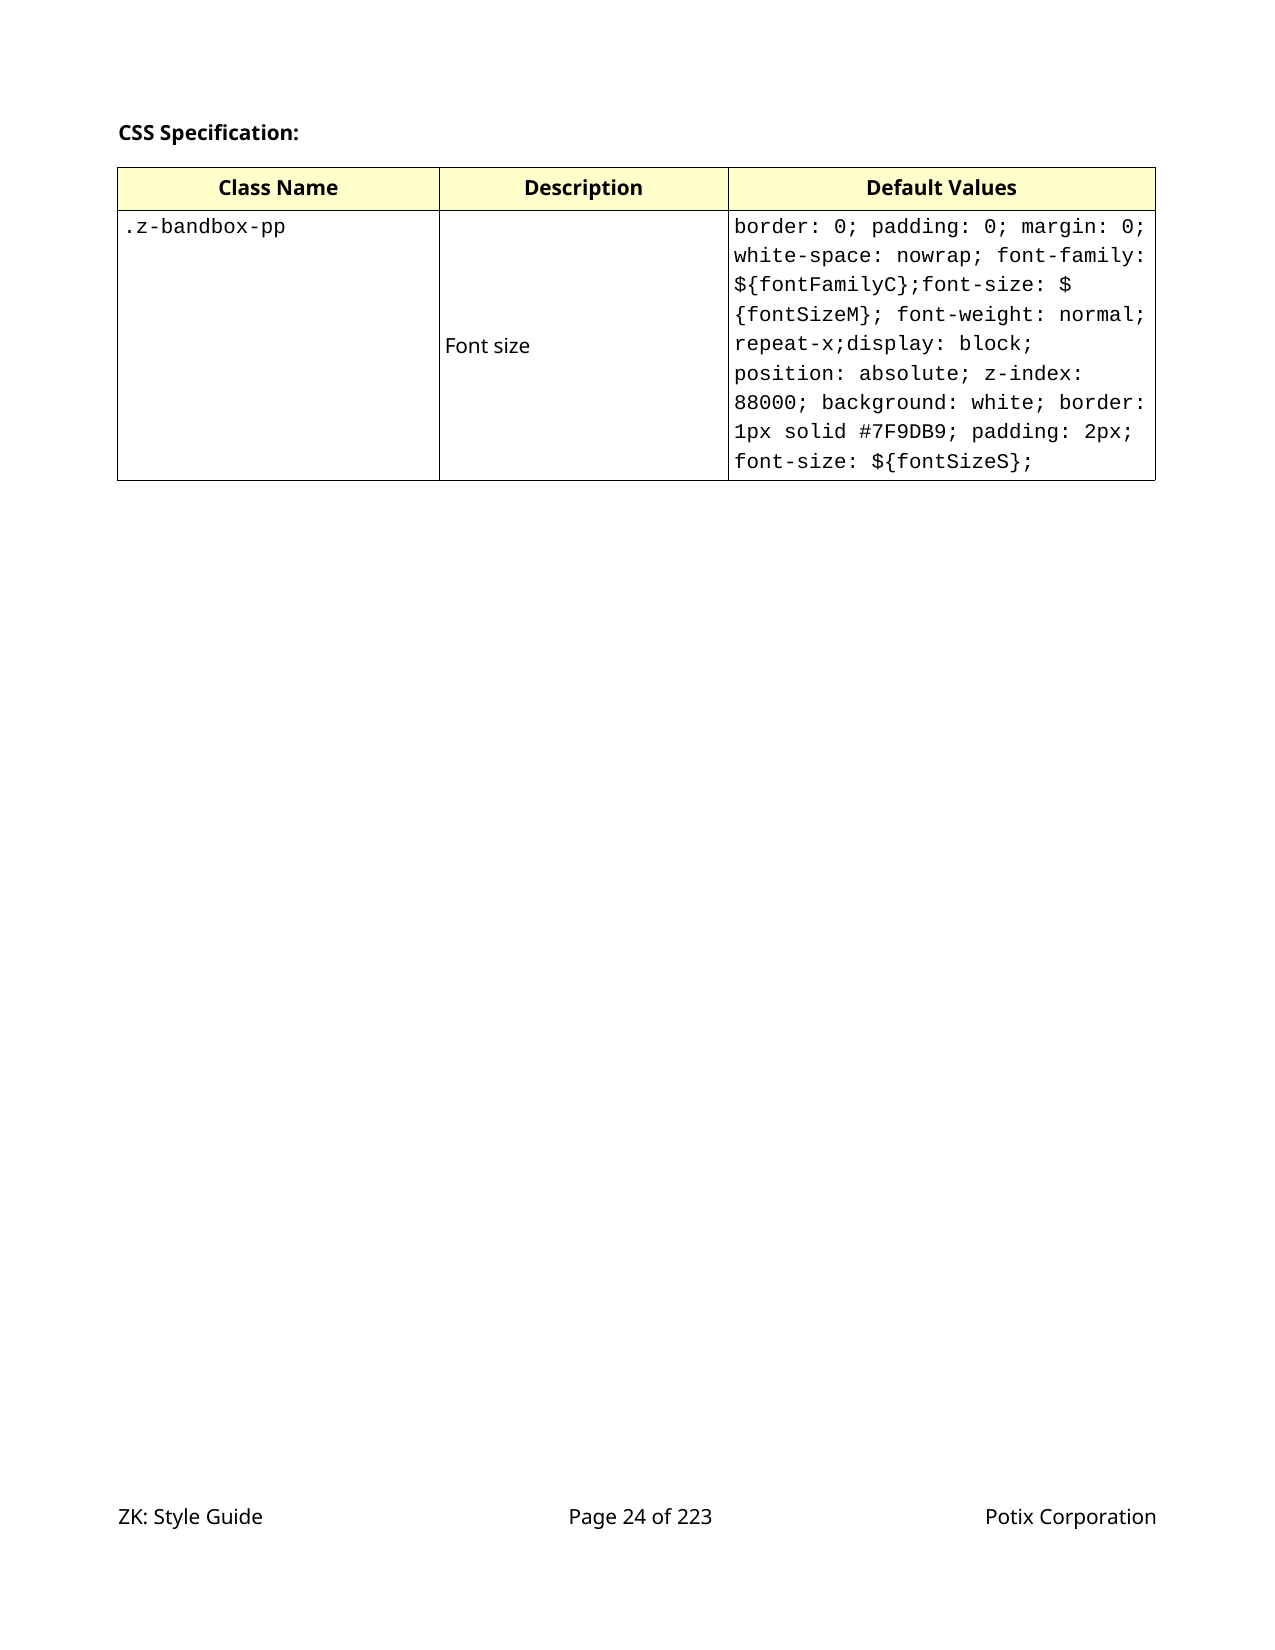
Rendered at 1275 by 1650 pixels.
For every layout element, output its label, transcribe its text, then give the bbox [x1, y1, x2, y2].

text CSS Specification: [118, 118, 1157, 146]
table_cell border: 0; padding: 0; margin: 0; white-space: nowrap; font-family: ${fontFamilyC};font-size: ${fontSizeM}; font-weight: normal; repeat-x;display: block; position: absolute; z-index: 88000; background: white; border: 1px solid #7F9DB9; padding: 2px; font-size: ${fontSizeS}; [729, 211, 1155, 480]
table_cell Font size [440, 211, 728, 480]
table_cell .z-bandbox-pp [118, 211, 439, 480]
table_header Class Name [118, 168, 439, 210]
table_header Default Values [729, 168, 1155, 210]
table_header Description [440, 168, 728, 210]
